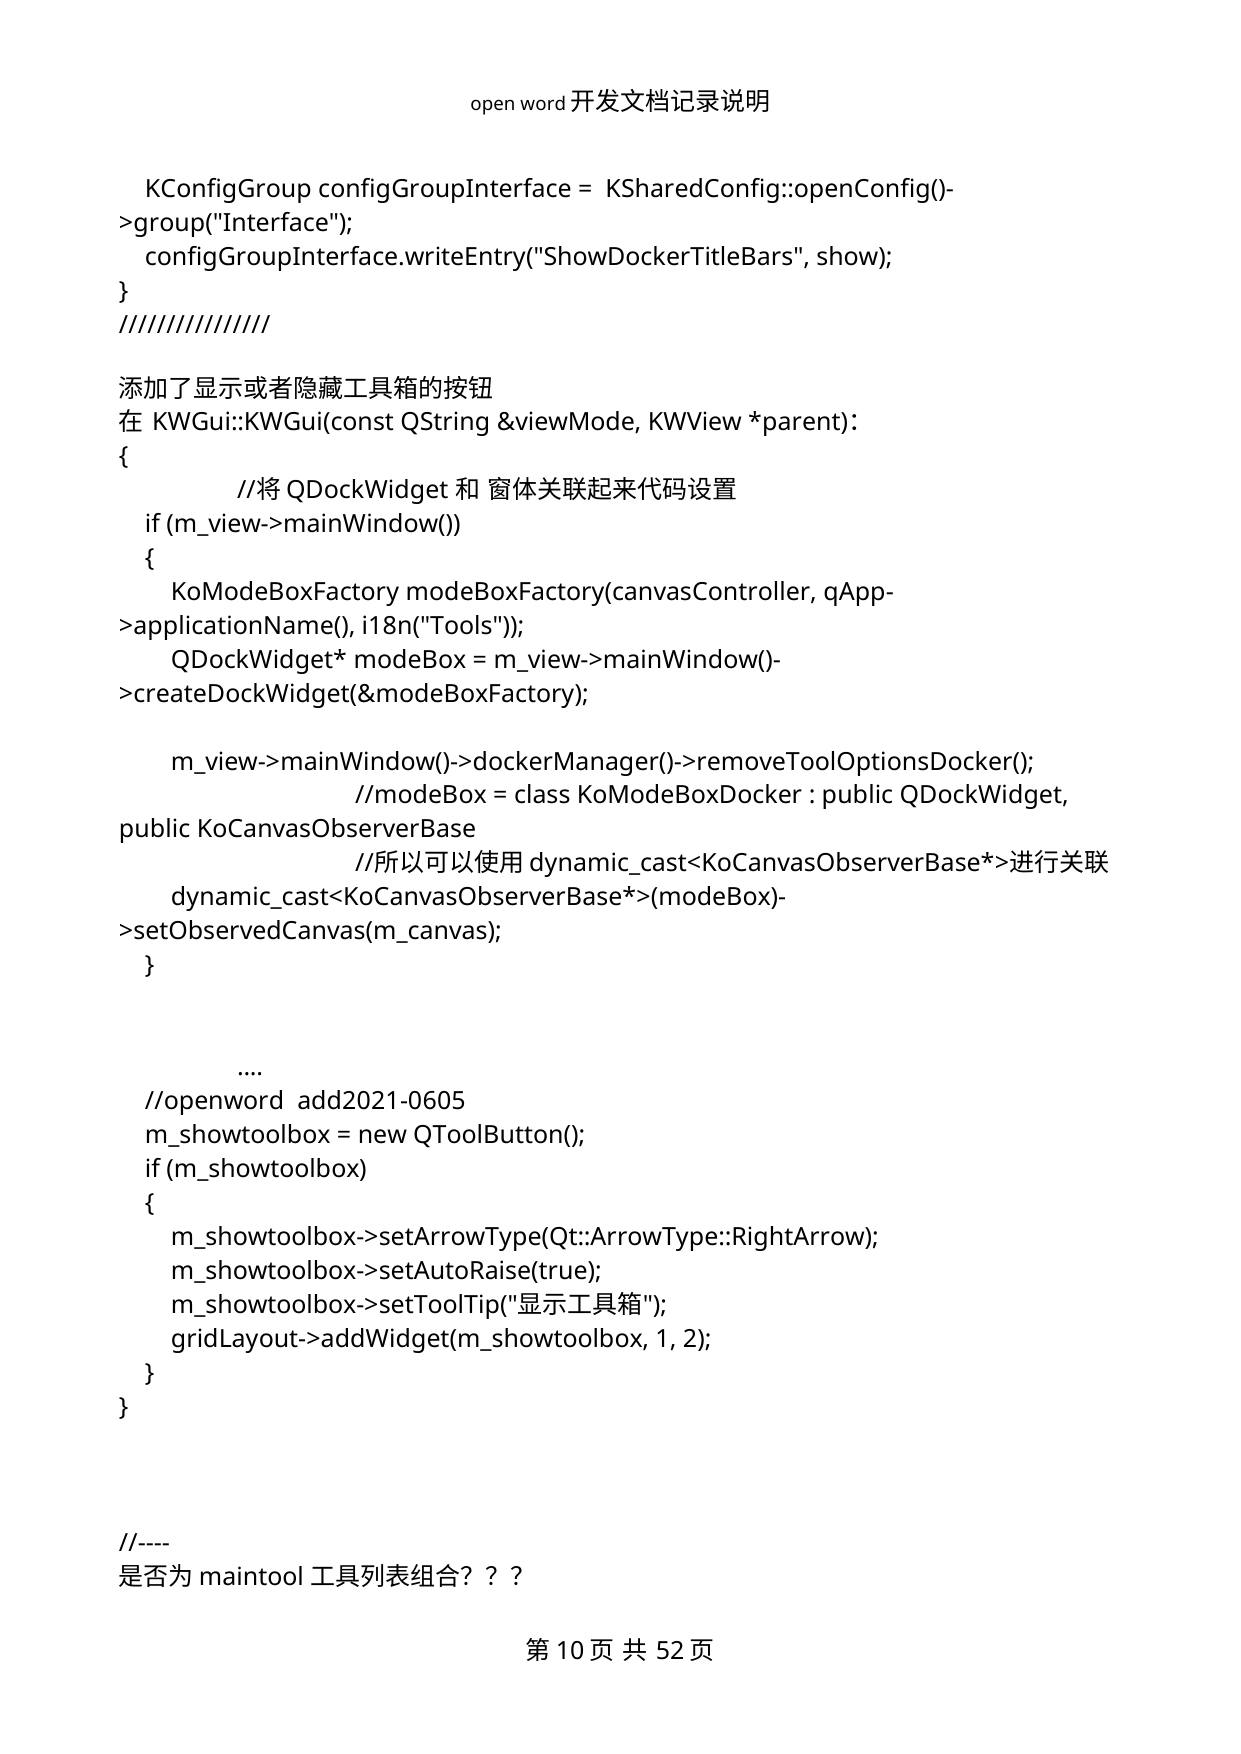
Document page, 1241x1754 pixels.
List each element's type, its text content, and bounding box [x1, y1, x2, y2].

text } [119, 1389, 1121, 1423]
text m_showtoolbox = new QToolButton(); [119, 1117, 1121, 1151]
text if (m_view->mainWindow()) [119, 506, 1121, 540]
text { [119, 540, 1121, 574]
text if (m_showtoolbox) [119, 1151, 1121, 1185]
text m_showtoolbox->setArrowType(Qt::ArrowType::RightArrow); [119, 1219, 1121, 1253]
text .... [119, 1049, 1121, 1083]
text } [119, 947, 1121, 981]
text dynamic_cast<KoCanvasObserverBase*>(modeBox)->setObservedCanvas(m_canvas); [119, 879, 1121, 947]
text //---- [119, 1524, 1121, 1558]
text m_view->mainWindow()->dockerManager()->removeToolOptionsDocker(); [119, 743, 1121, 777]
text KoModeBoxFactory modeBoxFactory(canvasController, qApp->applicationName(), i18n("Tools")); [119, 574, 1121, 642]
text //所以可以使用dynamic_cast<KoCanvasObserverBase*>进行关联 [119, 845, 1121, 879]
text m_showtoolbox->setToolTip("显示工具箱"); [119, 1287, 1121, 1321]
text //////////////// [119, 307, 1121, 341]
text 是否为maintool 工具列表组合？？？ [119, 1558, 1121, 1592]
text gridLayout->addWidget(m_showtoolbox, 1, 2); [119, 1321, 1121, 1355]
text { [119, 1185, 1121, 1219]
text //openword add2021-0605 [119, 1083, 1121, 1117]
text //将QDockWidget 和 窗体关联起来代码设置 [119, 472, 1121, 506]
text configGroupInterface.writeEntry("ShowDockerTitleBars", show); [119, 239, 1121, 273]
text //modeBox = class KoModeBoxDocker : public QDockWidget, public KoCanvasObserverBase [119, 777, 1121, 845]
text { [119, 438, 1121, 472]
text } [119, 1355, 1121, 1389]
text 添加了显示或者隐藏工具箱的按钮 [119, 375, 1121, 404]
text QDockWidget* modeBox = m_view->mainWindow()->createDockWidget(&modeBoxFactory); [119, 642, 1121, 709]
text KConfigGroup configGroupInterface = KSharedConfig::openConfig()->group("Interface"); [119, 171, 1121, 239]
text m_showtoolbox->setAutoRaise(true); [119, 1253, 1121, 1287]
text 在 KWGui::KWGui(const QString &viewMode, KWView *parent)： [119, 404, 1121, 438]
text } [119, 273, 1121, 307]
